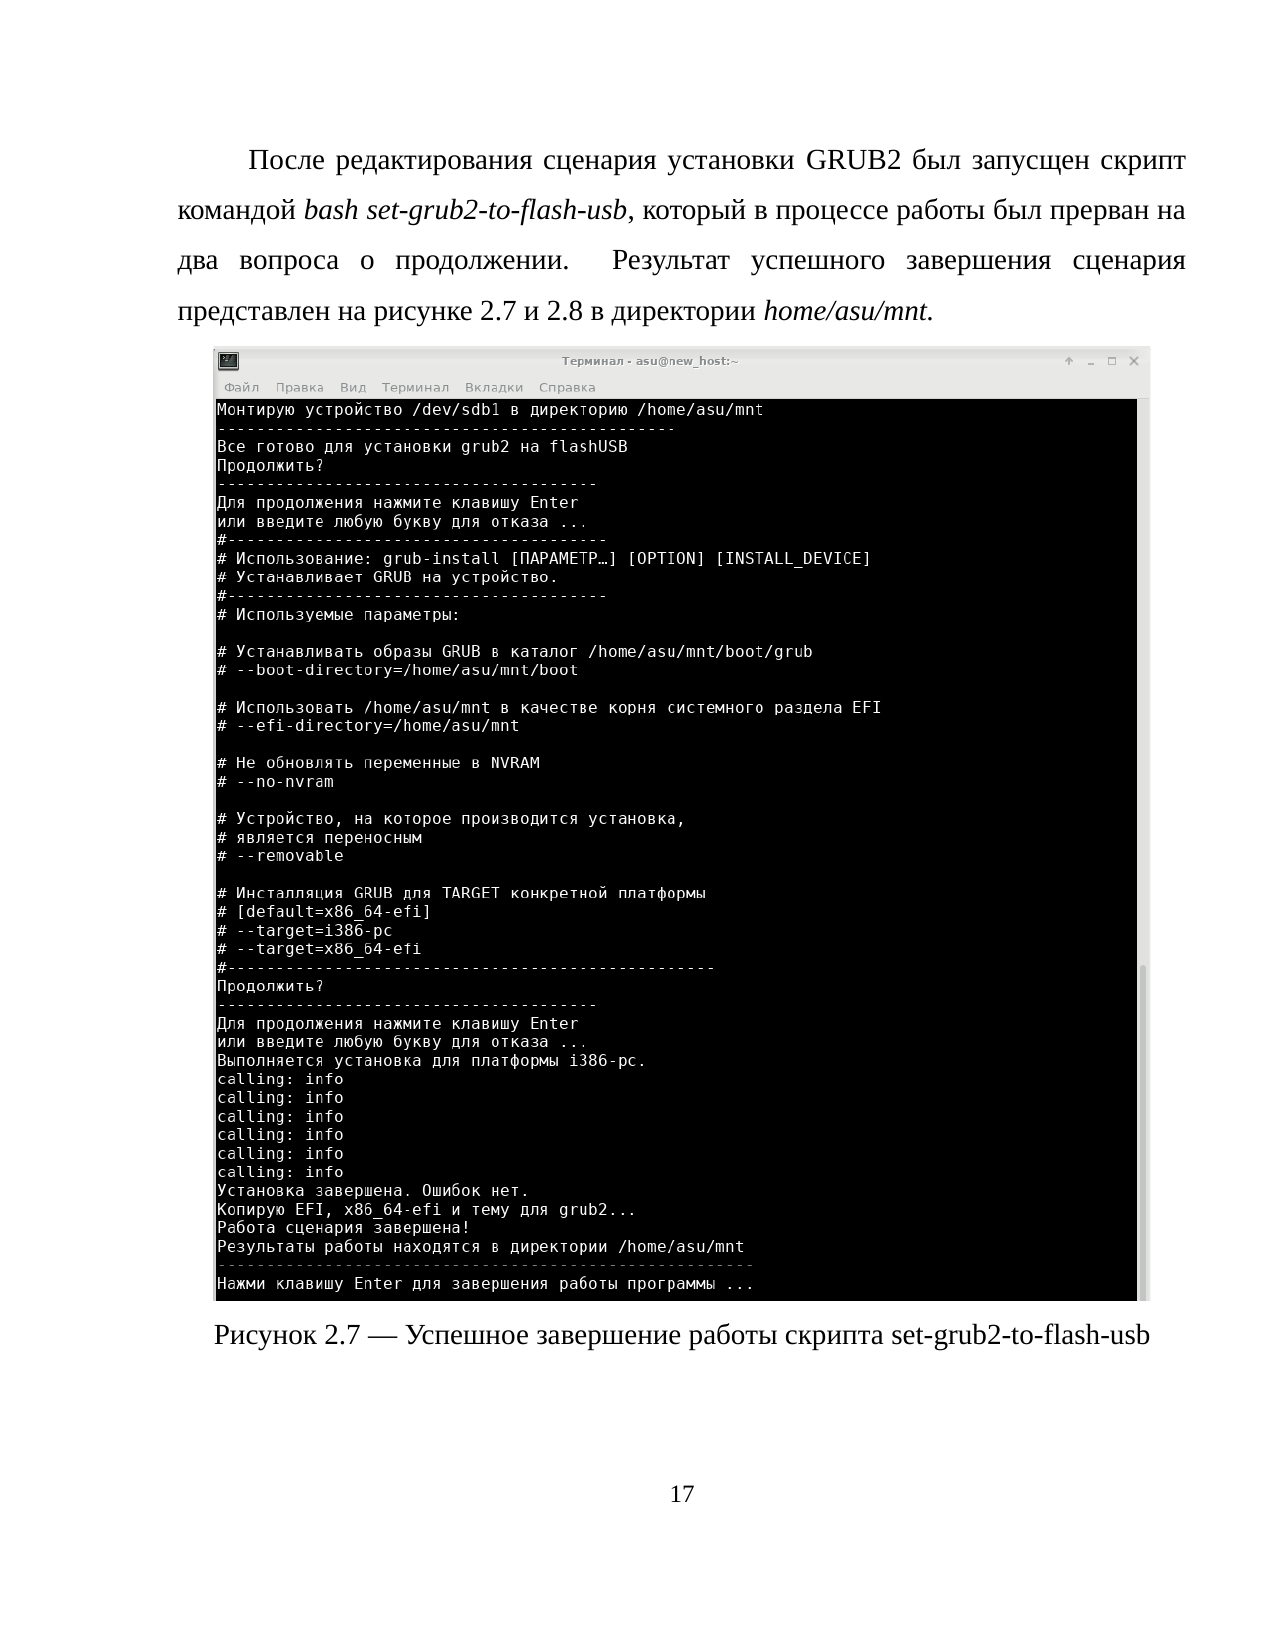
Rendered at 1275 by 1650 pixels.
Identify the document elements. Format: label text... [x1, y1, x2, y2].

text Рисунок 2.7 — Успешное завершение работы скрипта set-grub2-to-flash-usb [177, 361, 1186, 1350]
text После редактирования сценария установки GRUB2 был запусщен скрипт командой bash set-grub2-to-flash-usb, который в процессе работы был прерван на два вопроса о продолжении. Результат успешного завершения сценария представлен на рисунке 2.7 и 2.8 в директории home/asu/mnt. [177, 142, 1186, 326]
